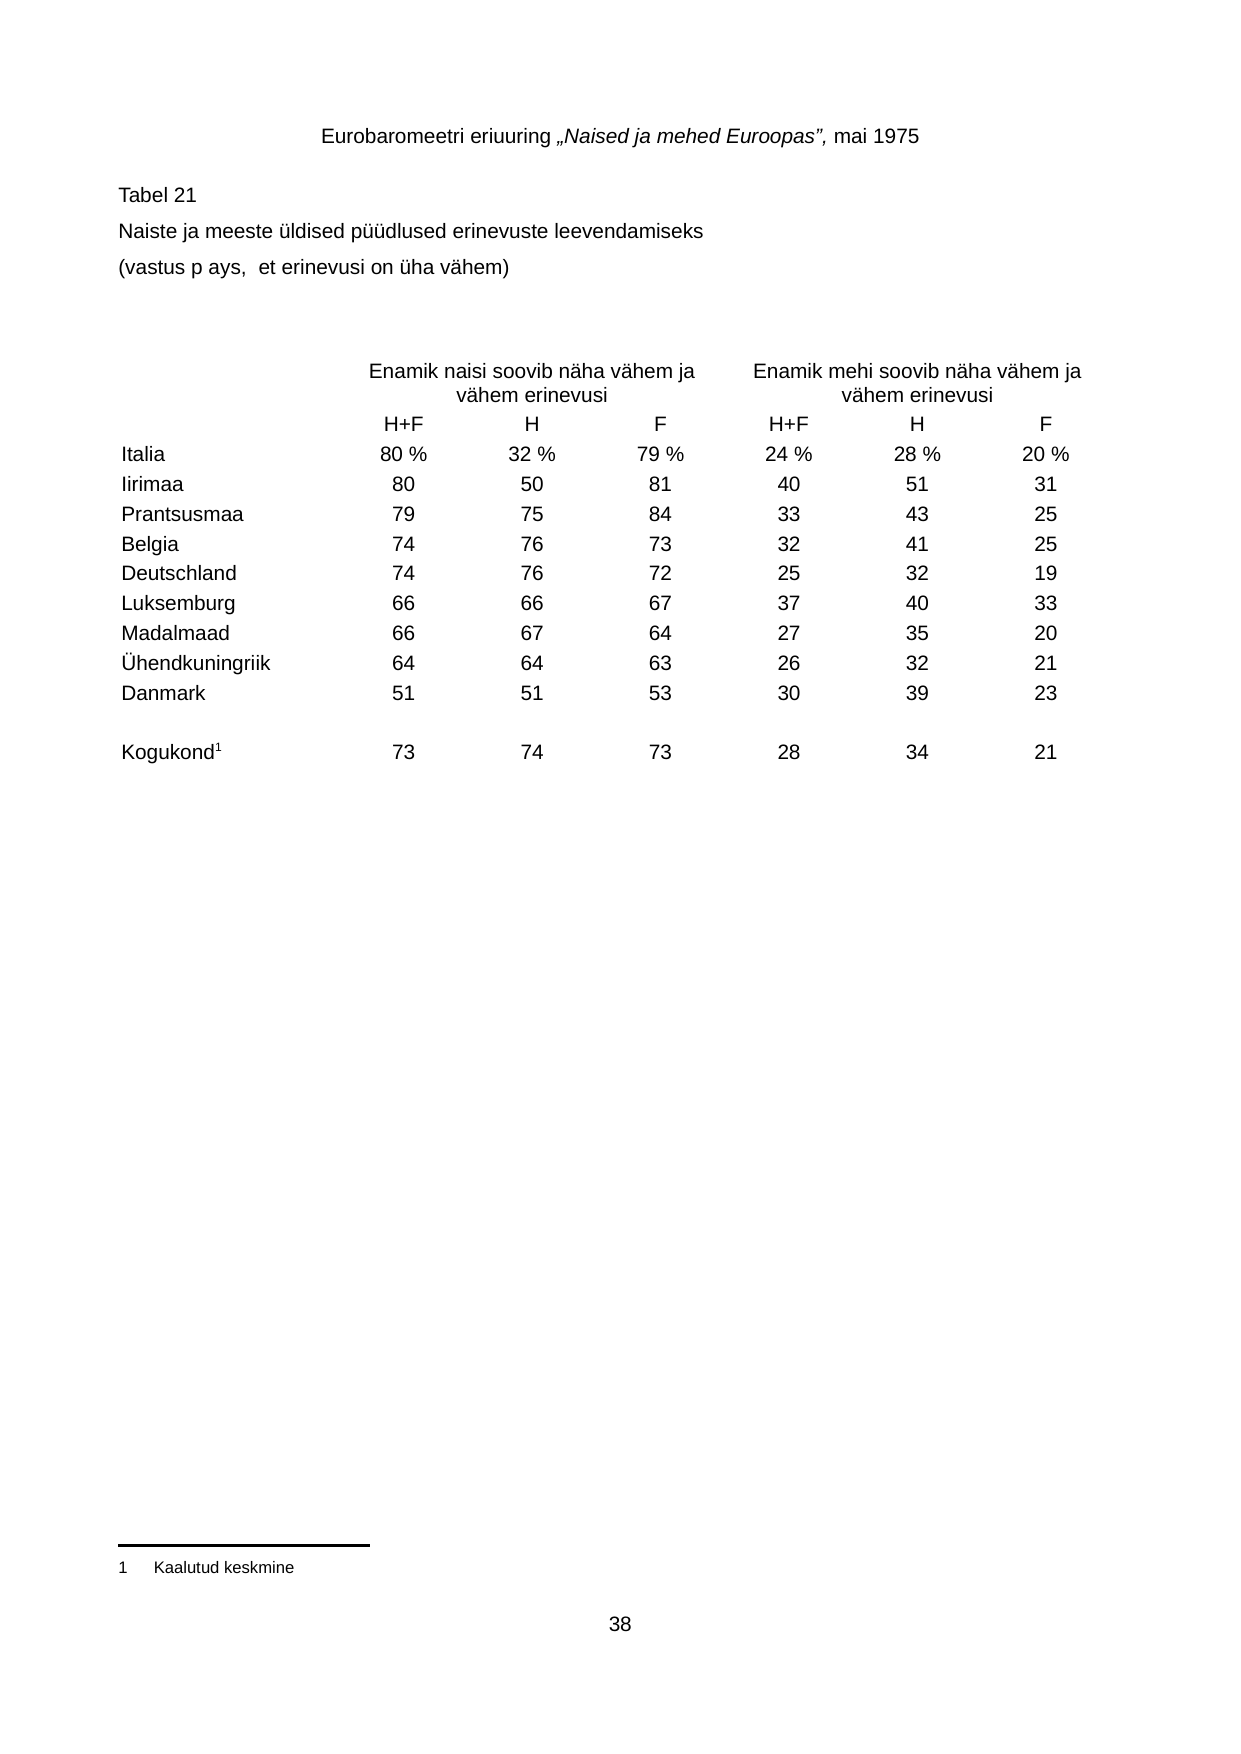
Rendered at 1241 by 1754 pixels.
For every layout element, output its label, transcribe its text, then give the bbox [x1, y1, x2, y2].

table_cell 33 [725, 499, 853, 528]
table_cell 32 [853, 558, 981, 588]
table_cell 25 [981, 529, 1110, 558]
table_cell 76 [468, 558, 596, 588]
table_cell [725, 707, 853, 737]
table_cell 51 [339, 678, 468, 707]
table_cell 74 [468, 737, 596, 767]
table_cell [314, 558, 339, 588]
table_cell 66 [468, 588, 596, 618]
table_cell 32 [853, 648, 981, 677]
table_cell Deutschland [118, 558, 313, 588]
table_header Enamik mehi soovib näha vähem ja vähem erinevusi [725, 356, 1110, 409]
table_cell 75 [468, 499, 596, 528]
table_cell 21 [981, 648, 1110, 677]
table_cell 25 [981, 499, 1110, 528]
table_cell 31 [981, 469, 1110, 499]
table_cell [339, 707, 468, 737]
table_cell 28 % [853, 439, 981, 469]
table_cell 76 [468, 529, 596, 558]
table_cell Madalmaad [118, 618, 313, 648]
table_cell Danmark [118, 678, 313, 707]
table_cell 51 [853, 469, 981, 499]
table_cell 80 % [339, 439, 468, 469]
table_header Enamik naisi soovib näha vähem ja vähem erinevusi [339, 356, 724, 409]
table_cell Italia [118, 439, 313, 469]
table_cell Kogukond [118, 737, 313, 767]
table_cell 37 [725, 588, 853, 618]
table_header [118, 356, 313, 409]
table_cell [314, 648, 339, 677]
table_cell 79 % [596, 439, 724, 469]
table_cell 53 [596, 678, 724, 707]
table_cell 64 [596, 618, 724, 648]
table_cell 51 [468, 678, 596, 707]
table_cell 27 [725, 618, 853, 648]
table_cell 30 [725, 678, 853, 707]
table_cell 74 [339, 558, 468, 588]
table_cell 28 [725, 737, 853, 767]
table_cell 66 [339, 588, 468, 618]
table_cell 34 [853, 737, 981, 767]
table_cell 25 [725, 558, 853, 588]
table_cell [314, 529, 339, 558]
table_cell [314, 499, 339, 528]
table_cell 24 % [725, 439, 853, 469]
table_cell Ühendkuningriik [118, 648, 313, 677]
table_cell 73 [596, 737, 724, 767]
table_cell 80 [339, 469, 468, 499]
table_cell [118, 409, 313, 439]
table_cell [314, 737, 339, 767]
table_cell F [596, 409, 724, 439]
table_cell 72 [596, 558, 724, 588]
text Naiste ja meeste üldised püüdlused erinevuste leevendamiseks [118, 219, 1122, 243]
table_cell 64 [468, 648, 596, 677]
table_cell 32 % [468, 439, 596, 469]
table_cell H [468, 409, 596, 439]
table_cell 26 [725, 648, 853, 677]
table_cell H+F [725, 409, 853, 439]
table_cell H [853, 409, 981, 439]
table_cell 50 [468, 469, 596, 499]
table_cell [314, 469, 339, 499]
table_cell [314, 409, 339, 439]
table_cell [468, 707, 596, 737]
table_cell F [981, 409, 1110, 439]
table_cell 39 [853, 678, 981, 707]
table_cell Belgia [118, 529, 313, 558]
table_cell 84 [596, 499, 724, 528]
table_cell 74 [339, 529, 468, 558]
table_cell [314, 707, 339, 737]
table_cell 63 [596, 648, 724, 677]
table_cell [118, 707, 313, 737]
table_cell 73 [339, 737, 468, 767]
table_cell 19 [981, 558, 1110, 588]
table_cell 40 [853, 588, 981, 618]
table_cell 66 [339, 618, 468, 648]
table_cell 79 [339, 499, 468, 528]
table_cell [314, 618, 339, 648]
table_cell [314, 678, 339, 707]
table_cell Luksemburg [118, 588, 313, 618]
table_cell [596, 707, 724, 737]
table_header [314, 356, 339, 409]
table_cell 20 % [981, 439, 1110, 469]
table_cell Iirimaa [118, 469, 313, 499]
table_cell 20 [981, 618, 1110, 648]
table_cell 64 [339, 648, 468, 677]
table_cell 81 [596, 469, 724, 499]
text Tabel 21 [118, 183, 1122, 207]
table_cell [314, 588, 339, 618]
table_cell 73 [596, 529, 724, 558]
table_cell 33 [981, 588, 1110, 618]
table_cell [314, 439, 339, 469]
table_cell 67 [468, 618, 596, 648]
table_cell 43 [853, 499, 981, 528]
table_cell [981, 707, 1110, 737]
table_cell H+F [339, 409, 468, 439]
table_cell 41 [853, 529, 981, 558]
text (vastus p ays, et erinevusi on üha vähem) [118, 254, 1122, 278]
table_cell [853, 707, 981, 737]
table_cell 21 [981, 737, 1110, 767]
table_cell 67 [596, 588, 724, 618]
table_cell 32 [725, 529, 853, 558]
table_cell Prantsusmaa [118, 499, 313, 528]
table_cell 35 [853, 618, 981, 648]
table_cell 40 [725, 469, 853, 499]
table_cell 23 [981, 678, 1110, 707]
